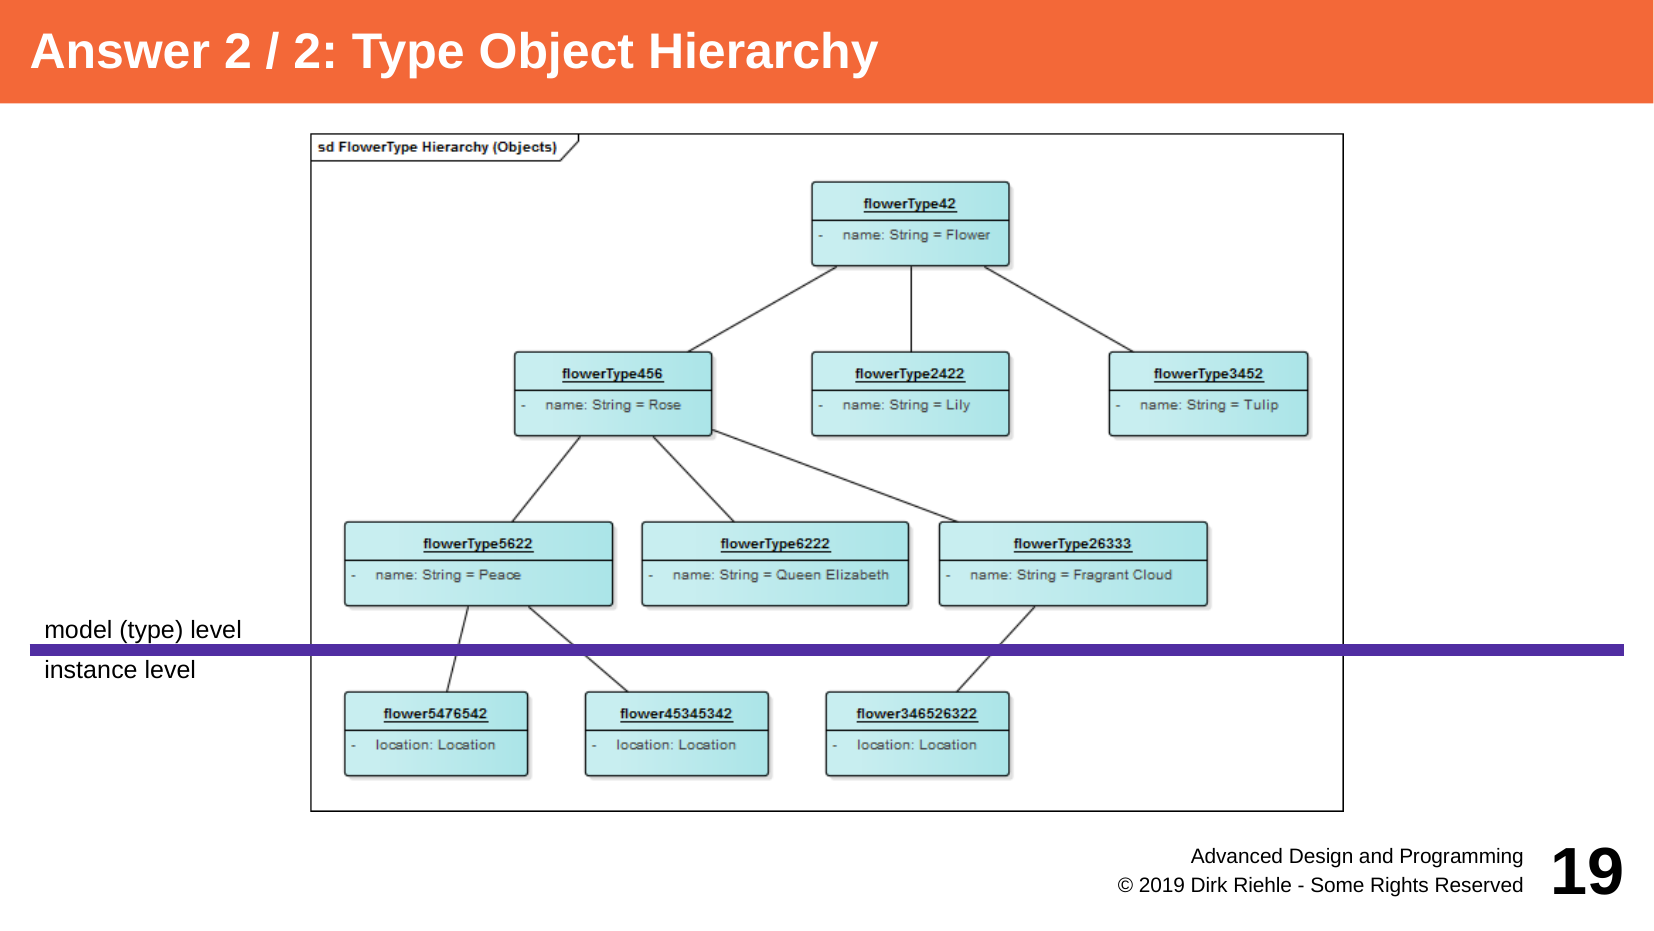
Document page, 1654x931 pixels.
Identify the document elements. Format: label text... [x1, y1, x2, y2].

picture [309, 656, 1344, 813]
picture [309, 132, 1344, 644]
title Answer 2 / 2: Type Object Hierarchy [0, 0, 1654, 104]
